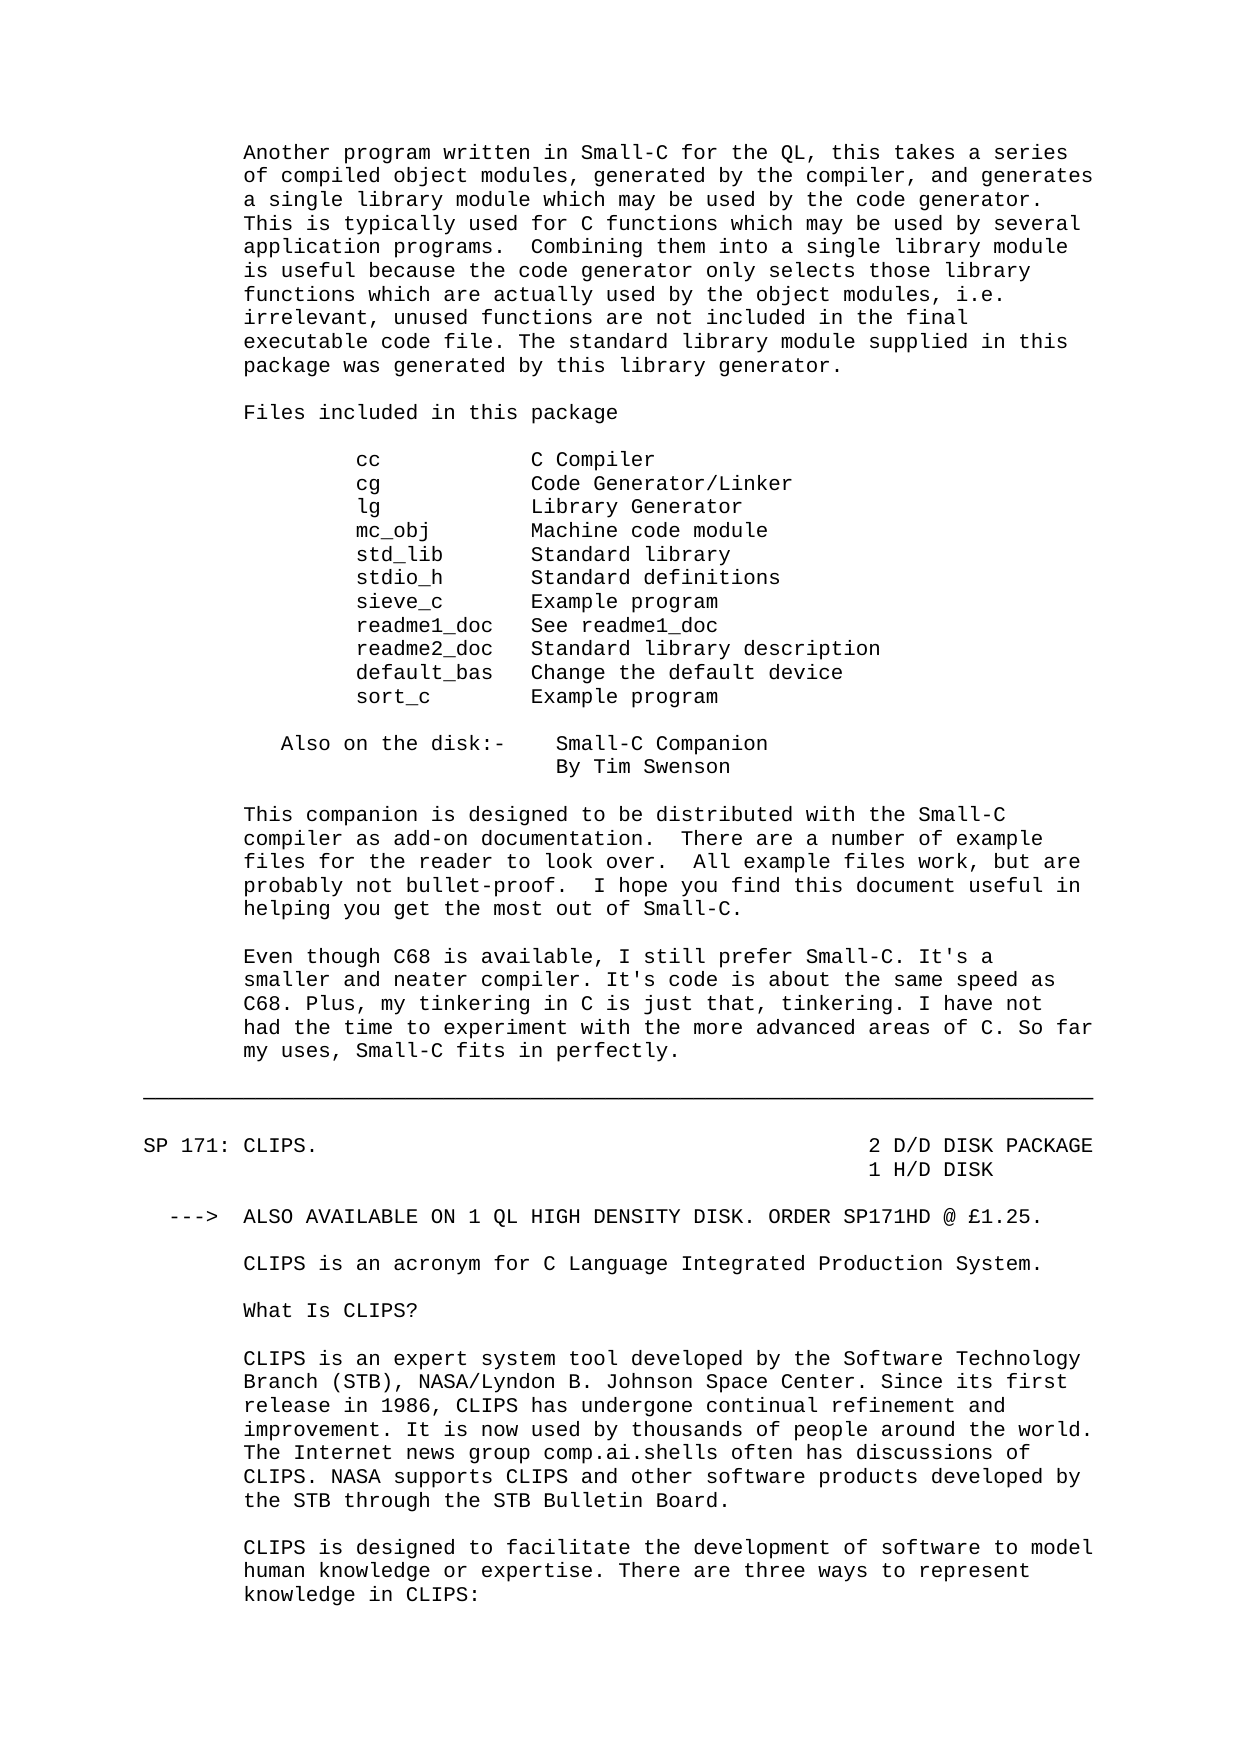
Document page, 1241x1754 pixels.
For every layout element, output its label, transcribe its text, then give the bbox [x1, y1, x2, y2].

text my uses, Small-C fits in perfectly. [118, 1040, 1122, 1064]
text CLIPS. NASA supports CLIPS and other software products developed by [118, 1466, 1122, 1489]
text std_lib Standard library [118, 544, 1122, 567]
text readme2_doc Standard library description [118, 638, 1122, 662]
text ──────────────────────────────────────────────────────────────────────────── [118, 1088, 1122, 1111]
text ---> ALSO AVAILABLE ON 1 QL HIGH DENSITY DISK. ORDER SP171HD @ £1.25. [118, 1206, 1122, 1229]
text default_bas Change the default device [118, 662, 1122, 686]
text cc C Compiler [118, 449, 1122, 473]
text stdio_h Standard definitions [118, 567, 1122, 591]
text probably not bullet-proof. I hope you find this document useful in [118, 875, 1122, 898]
text smaller and neater compiler. It's code is about the same speed as [118, 969, 1122, 993]
text Even though C68 is available, I still prefer Small-C. It's a [118, 946, 1122, 969]
text release in 1986, CLIPS has undergone continual refinement and [118, 1395, 1122, 1419]
text compiler as add-on documentation. There are a number of example [118, 827, 1122, 851]
text package was generated by this library generator. [118, 354, 1122, 378]
text sieve_c Example program [118, 591, 1122, 615]
text had the time to experiment with the more advanced areas of C. So far [118, 1017, 1122, 1040]
text What Is CLIPS? [118, 1300, 1122, 1324]
text CLIPS is designed to facilitate the development of software to model [118, 1537, 1122, 1561]
text the STB through the STB Bulletin Board. [118, 1489, 1122, 1513]
text improvement. It is now used by thousands of people around the world. [118, 1419, 1122, 1442]
text SP 171: CLIPS. 2 D/D DISK PACKAGE [118, 1135, 1122, 1158]
text irrelevant, unused functions are not included in the final [118, 307, 1122, 331]
text This companion is designed to be distributed with the Small-C [118, 804, 1122, 827]
text of compiled object modules, generated by the compiler, and generates [118, 165, 1122, 189]
text Branch (STB), NASA/Lyndon B. Johnson Space Center. Since its first [118, 1371, 1122, 1395]
text human knowledge or expertise. There are three ways to represent [118, 1561, 1122, 1584]
text functions which are actually used by the object modules, i.e. [118, 284, 1122, 307]
text files for the reader to look over. All example files work, but are [118, 851, 1122, 875]
text CLIPS is an acronym for C Language Integrated Production System. [118, 1253, 1122, 1277]
text mc_obj Machine code module [118, 520, 1122, 544]
text 1 H/D DISK [118, 1158, 1122, 1182]
text CLIPS is an expert system tool developed by the Software Technology [118, 1348, 1122, 1371]
text application programs. Combining them into a single library module [118, 236, 1122, 260]
text Files included in this package [118, 402, 1122, 426]
text sort_c Example program [118, 686, 1122, 709]
text cg Code Generator/Linker [118, 473, 1122, 496]
text readme1_doc See readme1_doc [118, 615, 1122, 638]
text is useful because the code generator only selects those library [118, 260, 1122, 284]
text knowledge in CLIPS: [118, 1584, 1122, 1608]
text By Tim Swenson [118, 757, 1122, 780]
text helping you get the most out of Small-C. [118, 898, 1122, 922]
text Another program written in Small-C for the QL, this takes a series [118, 142, 1122, 165]
text lg Library Generator [118, 496, 1122, 520]
text Also on the disk:- Small-C Companion [118, 733, 1122, 757]
text This is typically used for C functions which may be used by several [118, 213, 1122, 236]
text executable code file. The standard library module supplied in this [118, 331, 1122, 354]
text a single library module which may be used by the code generator. [118, 189, 1122, 213]
text The Internet news group comp.ai.shells often has discussions of [118, 1442, 1122, 1466]
text C68. Plus, my tinkering in C is just that, tinkering. I have not [118, 993, 1122, 1017]
